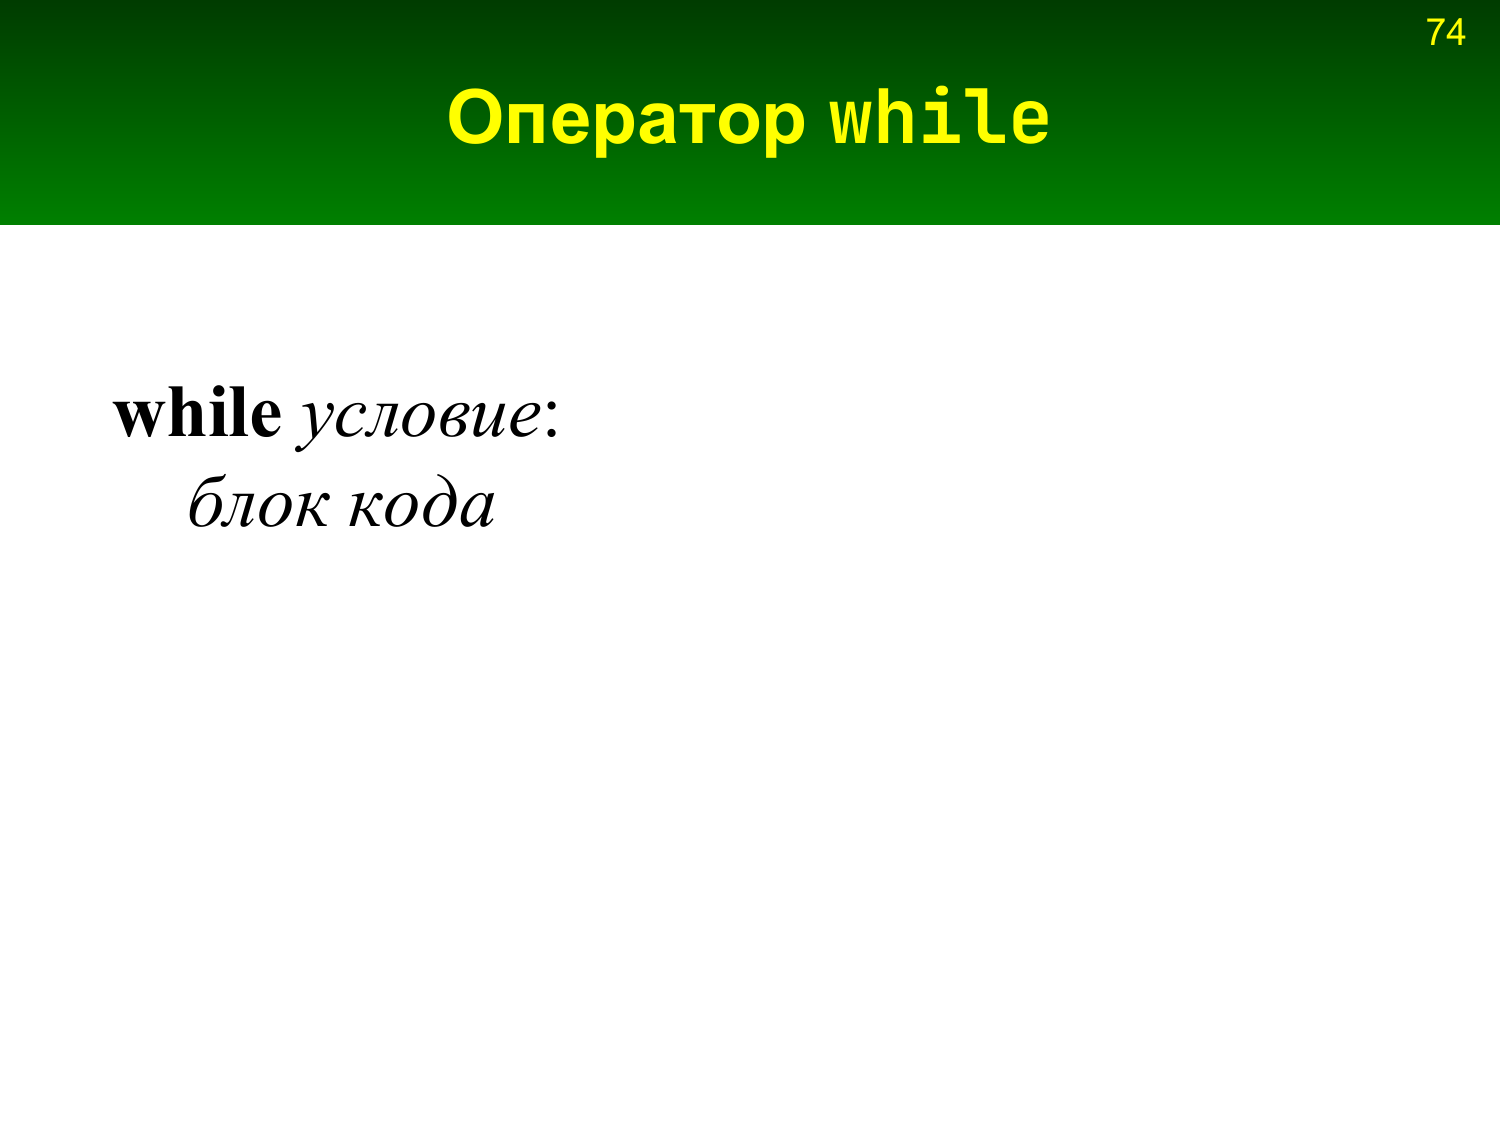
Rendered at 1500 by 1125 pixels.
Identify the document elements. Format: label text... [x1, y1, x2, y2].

text_box while условие: блок кода [112, 354, 1403, 550]
title Оператор while [75, 11, 1426, 215]
